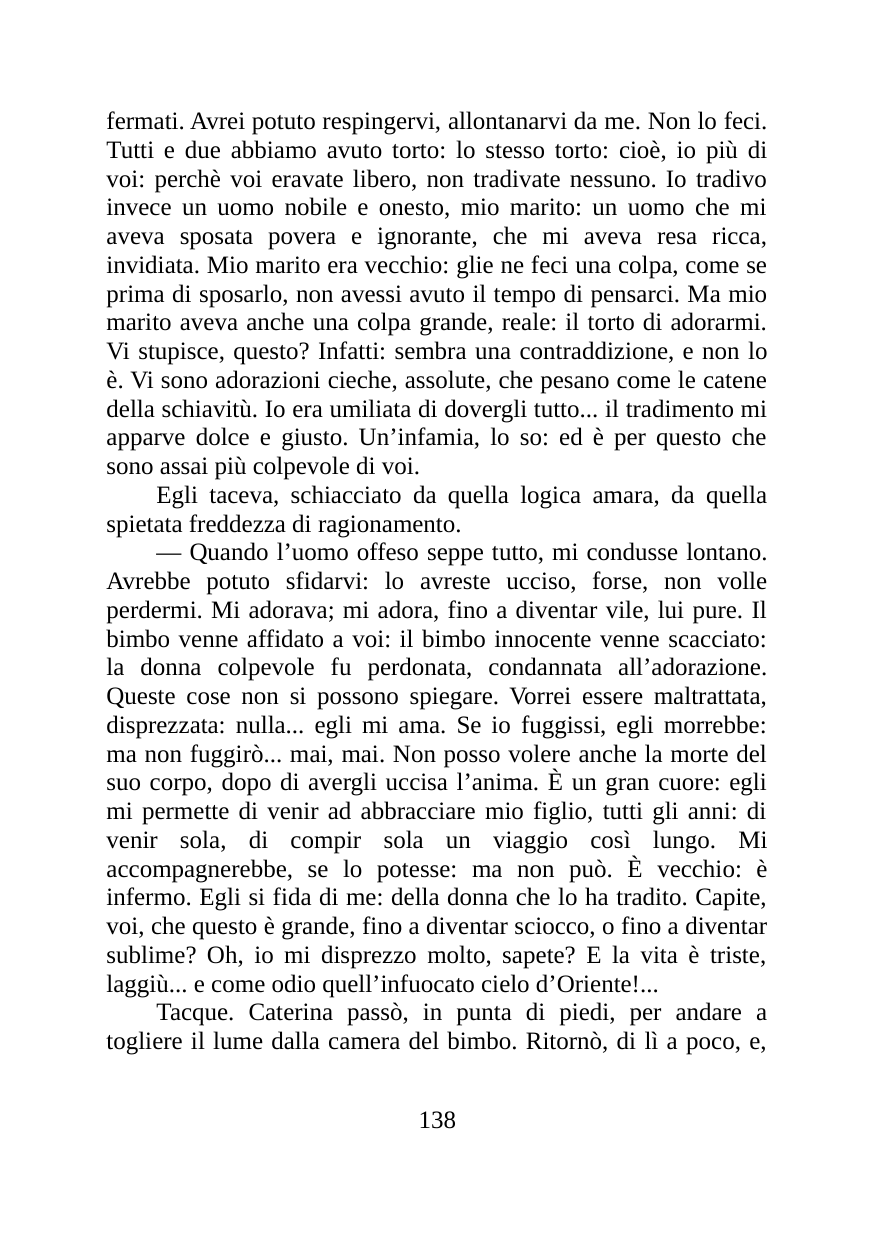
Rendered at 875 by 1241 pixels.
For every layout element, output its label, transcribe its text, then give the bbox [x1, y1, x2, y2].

text fermati. Avrei potuto respingervi, allontanarvi da me. Non lo feci. Tutti e due abbiamo avuto torto: lo stesso torto: cioè, io più di voi: perchè voi eravate libero, non tradivate nessuno. Io tradivo invece un uomo nobile e onesto, mio marito: un uomo che mi aveva sposata povera e ignorante, che mi aveva resa ricca, invidiata. Mio marito era vecchio: glie ne feci una colpa, come se prima di sposarlo, non avessi avuto il tempo di pensarci. Ma mio marito aveva anche una colpa grande, reale: il torto di adorarmi. Vi stupisce, questo? Infatti: sembra una contraddizione, e non lo è. Vi sono adorazioni cieche, assolute, che pesano come le catene della schiavitù. Io era umiliata di dovergli tutto... il tradimento mi apparve dolce e giusto. Un’infamia, lo so: ed è per questo che sono assai più colpevole di voi. [106, 106, 768, 480]
text — Quando l’uomo offeso seppe tutto, mi condusse lontano. Avrebbe potuto sfidarvi: lo avreste ucciso, forse, non volle perdermi. Mi adorava; mi adora, fino a diventar vile, lui pure. Il bimbo venne affidato a voi: il bimbo innocente venne scacciato: la donna colpevole fu perdonata, condannata all’adorazione. Queste cose non si possono spiegare. Vorrei essere maltrattata, disprezzata: nulla... egli mi ama. Se io fuggissi, egli morrebbe: ma non fuggirò... mai, mai. Non posso volere anche la morte del suo corpo, dopo di avergli uccisa l’anima. È un gran cuore: egli mi permette di venir ad abbracciare mio figlio, tutti gli anni: di venir sola, di compir sola un viaggio così lungo. Mi accompagnerebbe, se lo potesse: ma non può. È vecchio: è infermo. Egli si fida di me: della donna che lo ha tradito. Capite, voi, che questo è grande, fino a diventar sciocco, o fino a diventar sublime? Oh, io mi disprezzo molto, sapete? E la vita è triste, laggiù... e come odio quell’infuocato cielo d’Oriente!... [106, 537, 768, 997]
text Egli taceva, schiacciato da quella logica amara, da quella spietata freddezza di ragionamento. [106, 480, 768, 537]
text Tacque. Caterina passò, in punta di piedi, per andare a togliere il lume dalla camera del bimbo. Ritornò, di lì a poco, e, [106, 997, 768, 1055]
